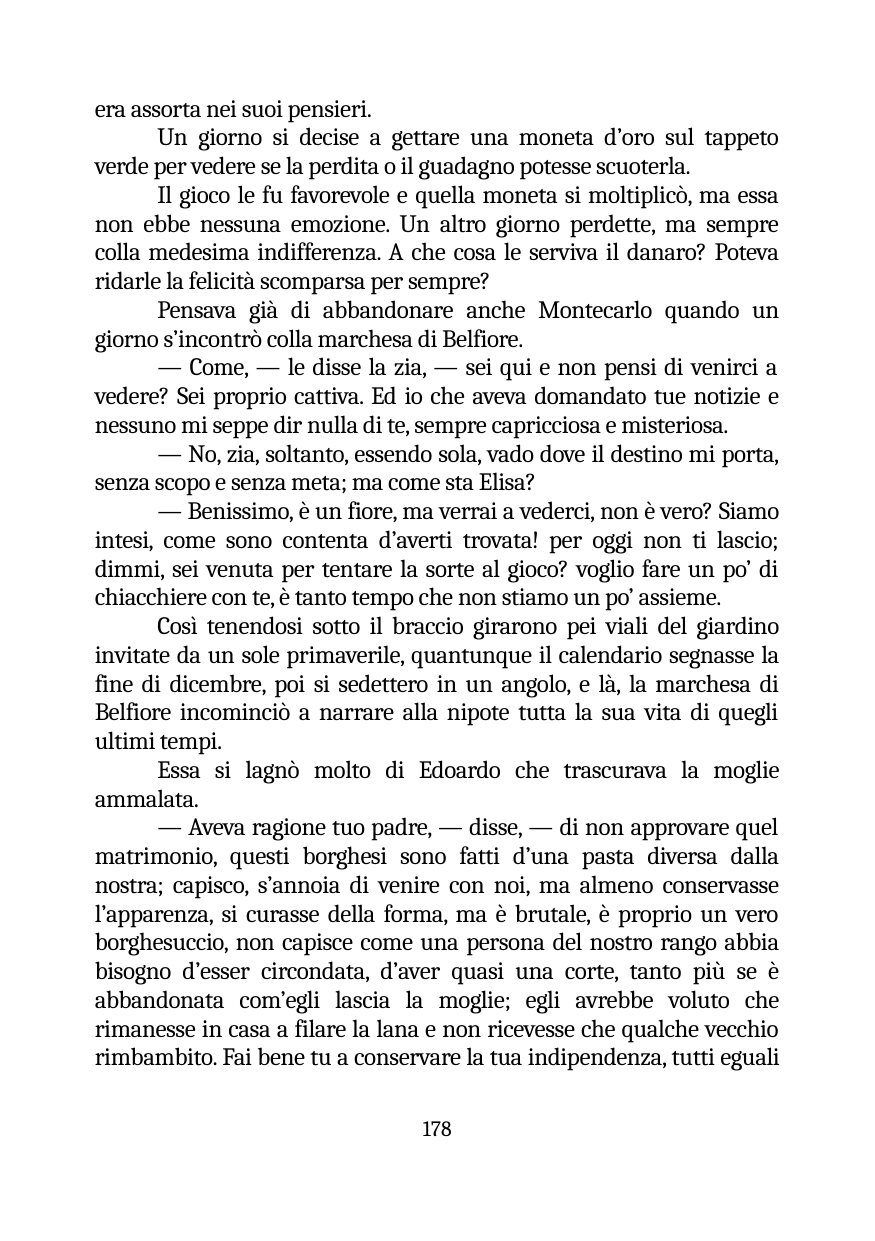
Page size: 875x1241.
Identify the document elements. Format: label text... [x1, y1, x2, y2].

text — Come, — le disse la zia, — sei qui e non pensi di venirci a vedere? Sei proprio cattiva. Ed io che aveva domandato tue notizie e nessuno mi seppe dir nulla di te, sempre capricciosa e misteriosa. [94, 353, 779, 439]
text era assorta nei suoi pensieri. [94, 94, 779, 123]
text — Aveva ragione tuo padre, — disse, — di non approvare quel matrimonio, questi borghesi sono fatti d’una pasta diversa dalla nostra; capisco, s’annoia di venire con noi, ma almeno conservasse l’apparenza, si curasse della forma, ma è brutale, è proprio un vero borghesuccio, non capisce come una persona del nostro rango abbia bisogno d’esser circondata, d’aver quasi una corte, tanto più se è abbandonata com’egli lascia la moglie; egli avrebbe voluto che rimanesse in casa a filare la lana e non ricevesse che qualche vecchio rimbambito. Fai bene tu a conservare la tua indipendenza, tutti eguali [94, 813, 779, 1072]
text Essa si lagnò molto di Edoardo che trascurava la moglie ammalata. [94, 756, 779, 813]
text Un giorno si decise a gettare una moneta d’oro sul tappeto verde per vedere se la perdita o il guadagno potesse scuoterla. [94, 123, 779, 181]
text Così tenendosi sotto il braccio girarono pei viali del giardino invitate da un sole primaverile, quantunque il calendario segnasse la fine di dicembre, poi si sedettero in un angolo, e là, la marchesa di Belfiore incominciò a narrare alla nipote tutta la sua vita di quegli ultimi tempi. [94, 612, 779, 756]
text — Benissimo, è un fiore, ma verrai a vederci, non è vero? Siamo intesi, come sono contenta d’averti trovata! per oggi non ti lascio; dimmi, sei venuta per tentare la sorte al gioco? voglio fare un po’ di chiacchiere con te, è tanto tempo che non stiamo un po’ assieme. [94, 497, 779, 612]
text — No, zia, soltanto, essendo sola, vado dove il destino mi porta, senza scopo e senza meta; ma come sta Elisa? [94, 439, 779, 497]
text Pensava già di abbandonare anche Montecarlo quando un giorno s’incontrò colla marchesa di Belfiore. [94, 296, 779, 353]
text Il gioco le fu favorevole e quella moneta si moltiplicò, ma essa non ebbe nessuna emozione. Un altro giorno perdette, ma sempre colla medesima indifferenza. A che cosa le serviva il danaro? Poteva ridarle la felicità scomparsa per sempre? [94, 181, 779, 296]
